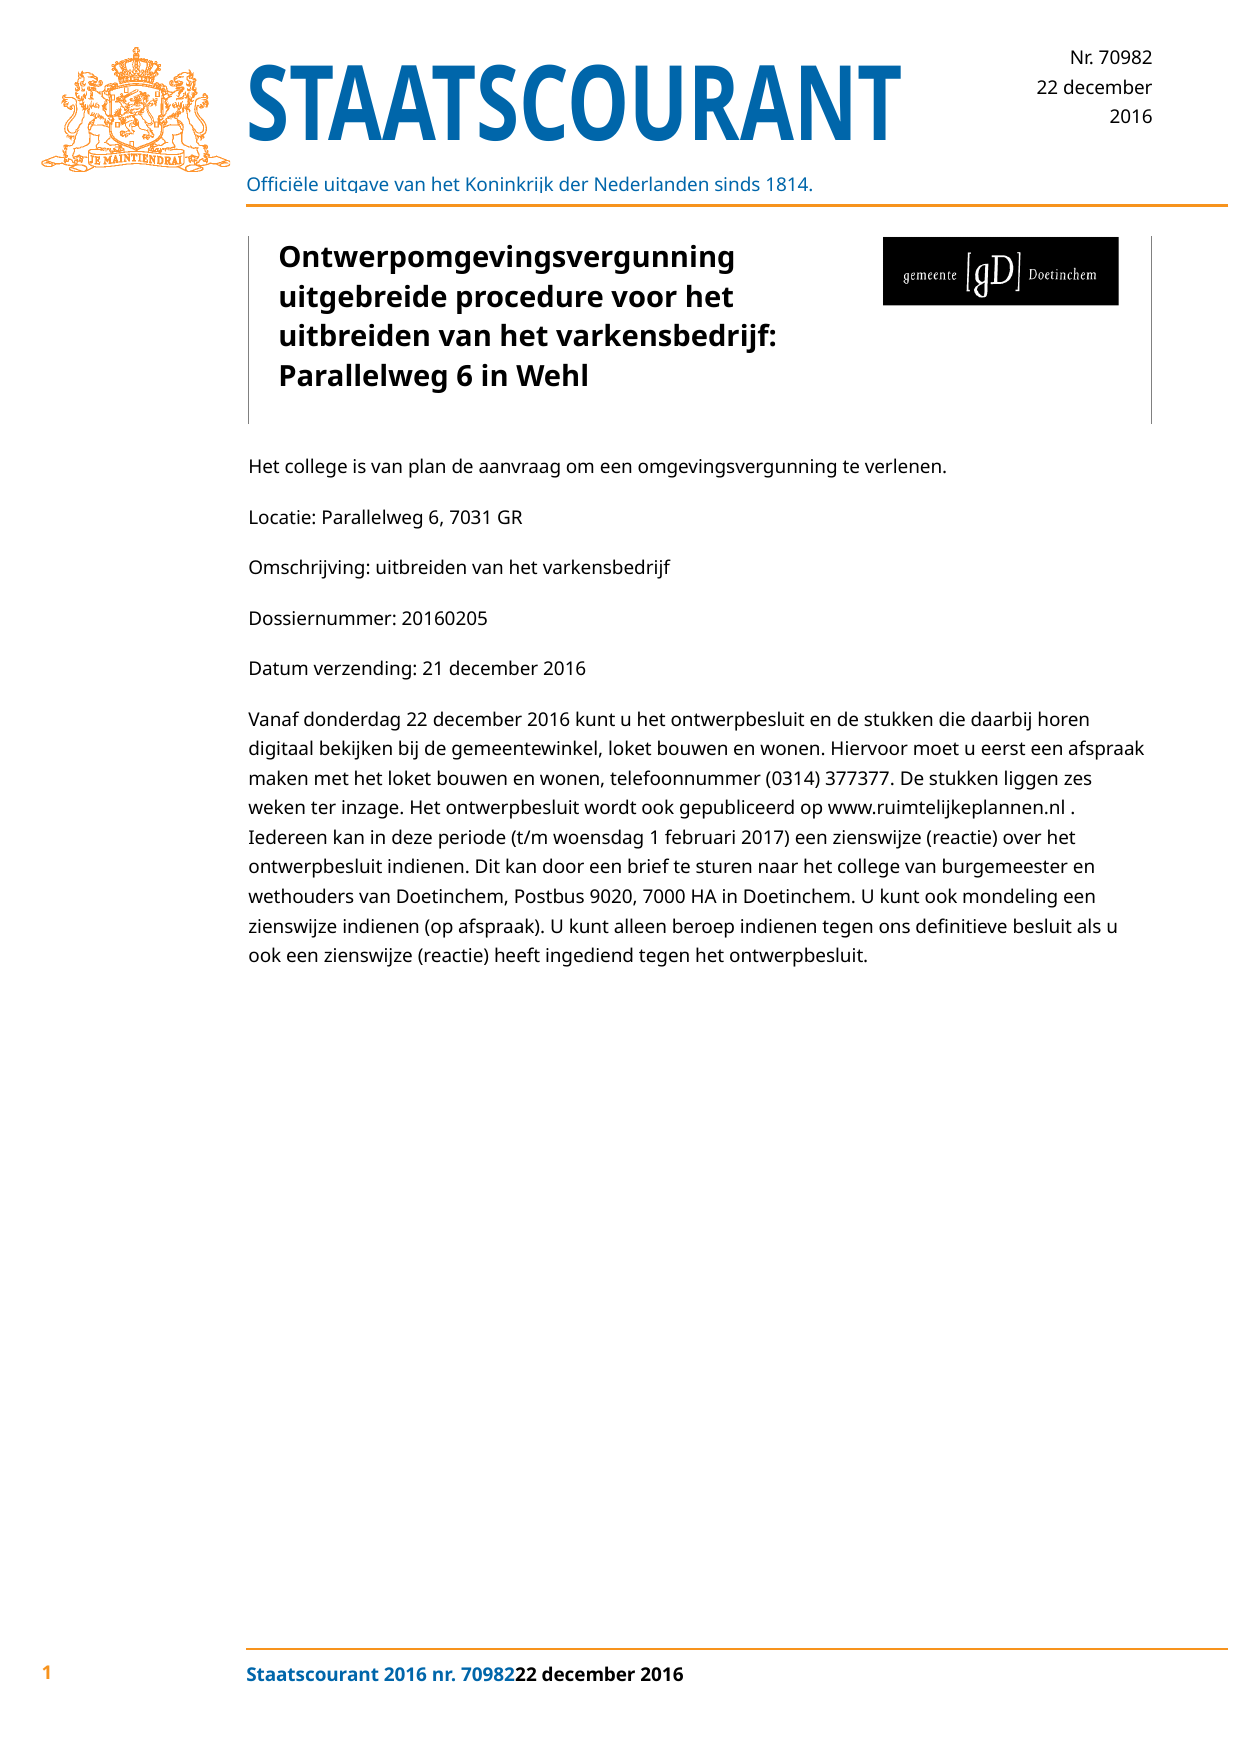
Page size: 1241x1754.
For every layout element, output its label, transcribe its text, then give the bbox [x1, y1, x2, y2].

text Dossiernummer: 20160205 [248, 605, 1152, 631]
text Vanaf donderdag 22 december 2016 kunt u het ontwerpbesluit en de stukken die daarbij horen digitaal bekijken bij de gemeentewinkel, loket bouwen en wonen. Hiervoor moet u eerst een afspraak maken met het loket bouwen en wonen, telefoonnummer (0314) 377377. De stukken liggen zes weken ter inzage. Het ontwerpbesluit wordt ook gepubliceerd op www.ruimtelijkeplannen.nl . Iedereen kan in deze periode (t/m woensdag 1 februari 2017) een zienswijze (reactie) over het ontwerpbesluit indienen. Dit kan door een brief te sturen naar het college van burgemeester en wethouders van Doetinchem, Postbus 9020, 7000 HA in Doetinchem. U kunt ook mondeling een zienswijze indienen (op afspraak). U kunt alleen beroep indienen tegen ons definitieve besluit als u ook een zienswijze (reactie) heeft ingediend tegen het ontwerpbesluit. [248, 706, 1152, 968]
text Het college is van plan de aanvraag om een omgevingsvergunning te verlenen. [248, 454, 1152, 479]
text Locatie: Parallelweg 6, 7031 GR [248, 504, 1152, 530]
text Datum verzending: 21 december 2016 [248, 655, 1152, 681]
picture [41, 47, 231, 172]
table_header Ontwerpomgevingsvergunning uitgebreide procedure voor het uitbreiden van het varkensbedrijf: Parallelweg 6 in Wehl [249, 236, 850, 424]
text Omschrijving: uitbreiden van het varkensbedrijf [248, 554, 1152, 580]
picture [882, 236, 1119, 306]
table_header [850, 236, 1151, 424]
